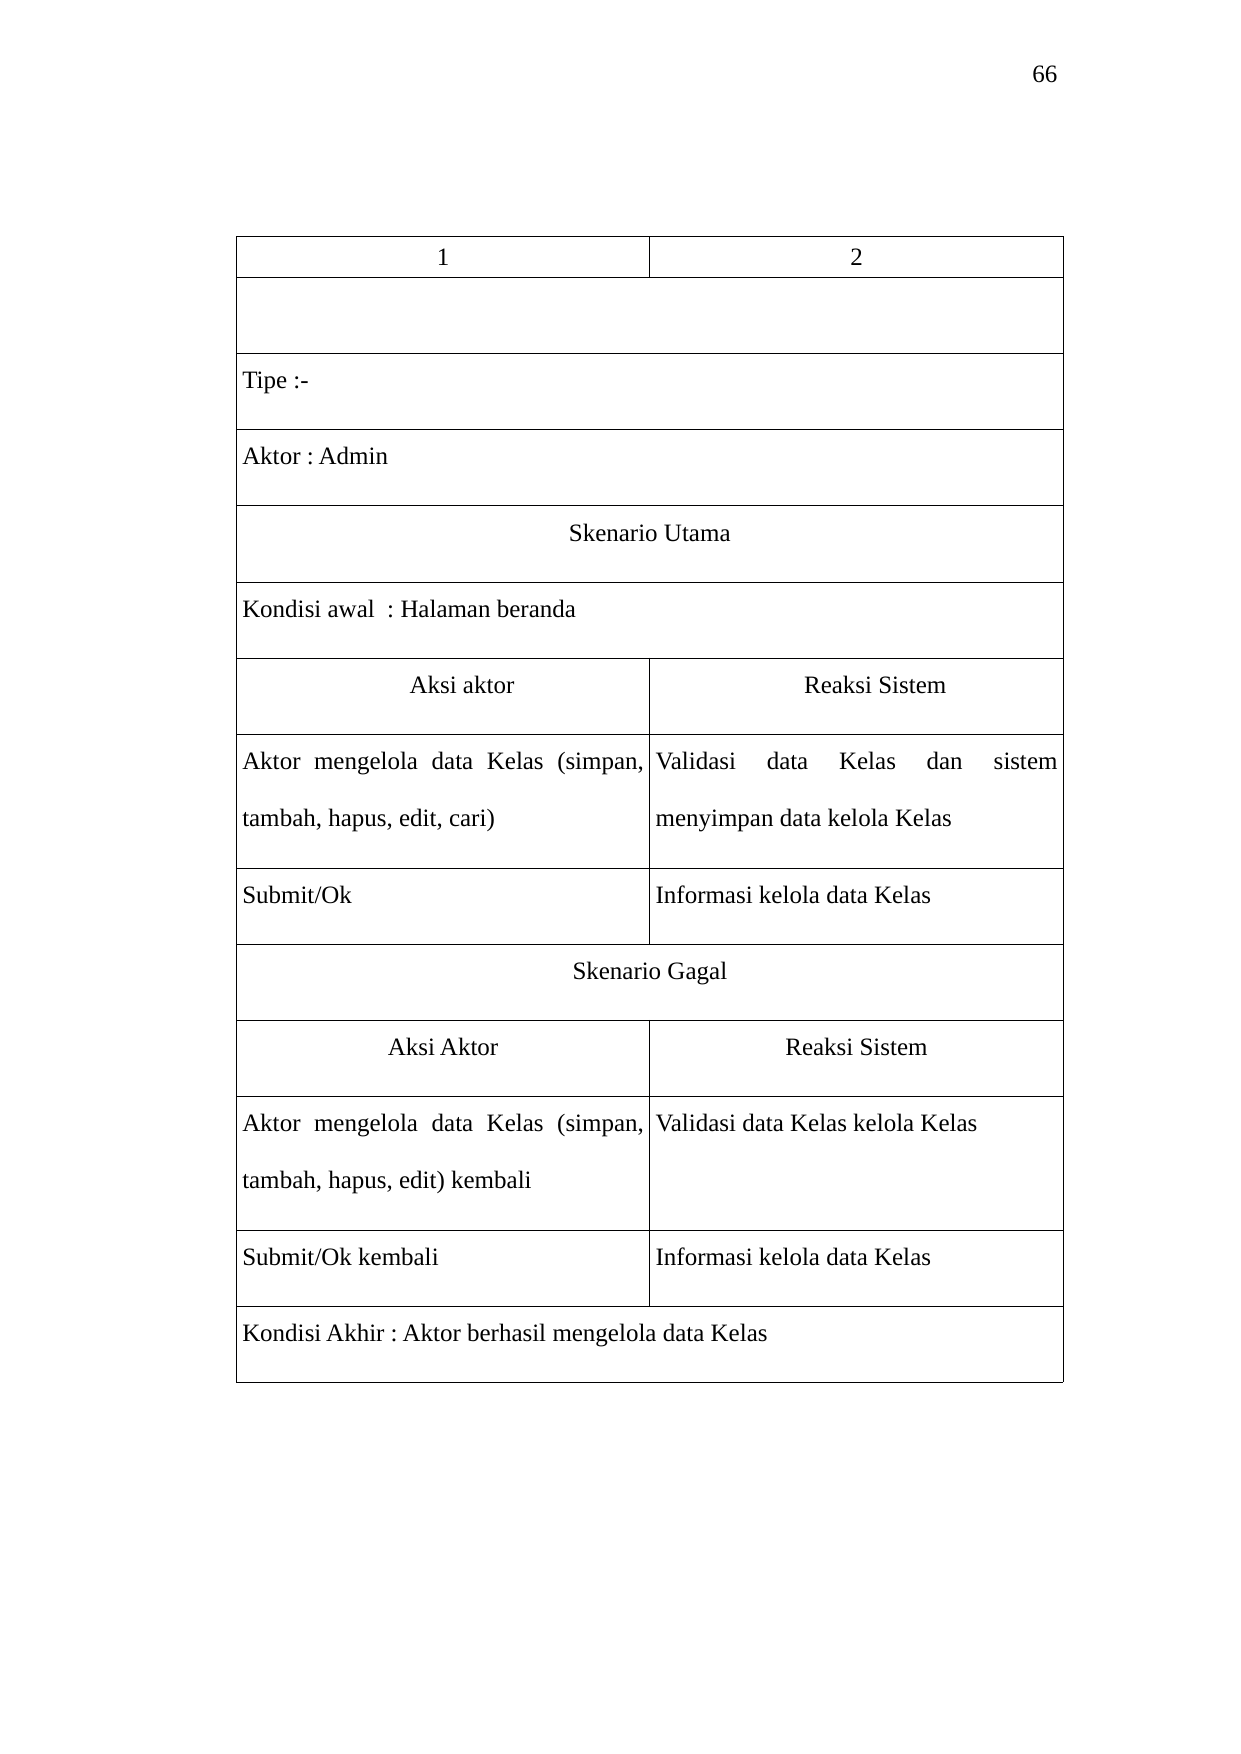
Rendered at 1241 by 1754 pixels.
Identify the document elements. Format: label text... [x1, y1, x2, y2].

table_cell Reaksi Sistem [650, 1021, 1063, 1096]
table_cell Aktor mengelola data Kelas (simpan, tambah, hapus, edit) kembali [237, 1097, 649, 1229]
table_cell [237, 278, 1063, 353]
table_cell Reaksi Sistem [650, 659, 1063, 734]
table_cell Skenario Gagal [237, 945, 1063, 1020]
table_cell Kondisi awal : Halaman beranda [237, 583, 1063, 658]
table_cell Aksi Aktor [237, 1021, 649, 1096]
table_cell Aksi aktor [237, 659, 649, 734]
table_header 2 [650, 237, 1063, 277]
table_cell Aktor mengelola data Kelas (simpan, tambah, hapus, edit, cari) [237, 735, 649, 867]
table_cell Aktor : Admin [237, 430, 1063, 505]
table_cell Submit/Ok [237, 869, 649, 944]
table_cell Tipe :- [237, 354, 1063, 429]
table_cell Kondisi Akhir : Aktor berhasil mengelola data Kelas [237, 1307, 1063, 1382]
table_cell Informasi kelola data Kelas [650, 1231, 1063, 1306]
table_cell Validasi data Kelas kelola Kelas [650, 1097, 1063, 1229]
table_cell Informasi kelola data Kelas [650, 869, 1063, 944]
table_cell Skenario Utama [237, 506, 1063, 582]
table_header 1 [237, 237, 649, 277]
table_cell Validasi data Kelas dan sistem menyimpan data kelola Kelas [650, 735, 1063, 867]
table_cell Submit/Ok kembali [237, 1231, 649, 1306]
